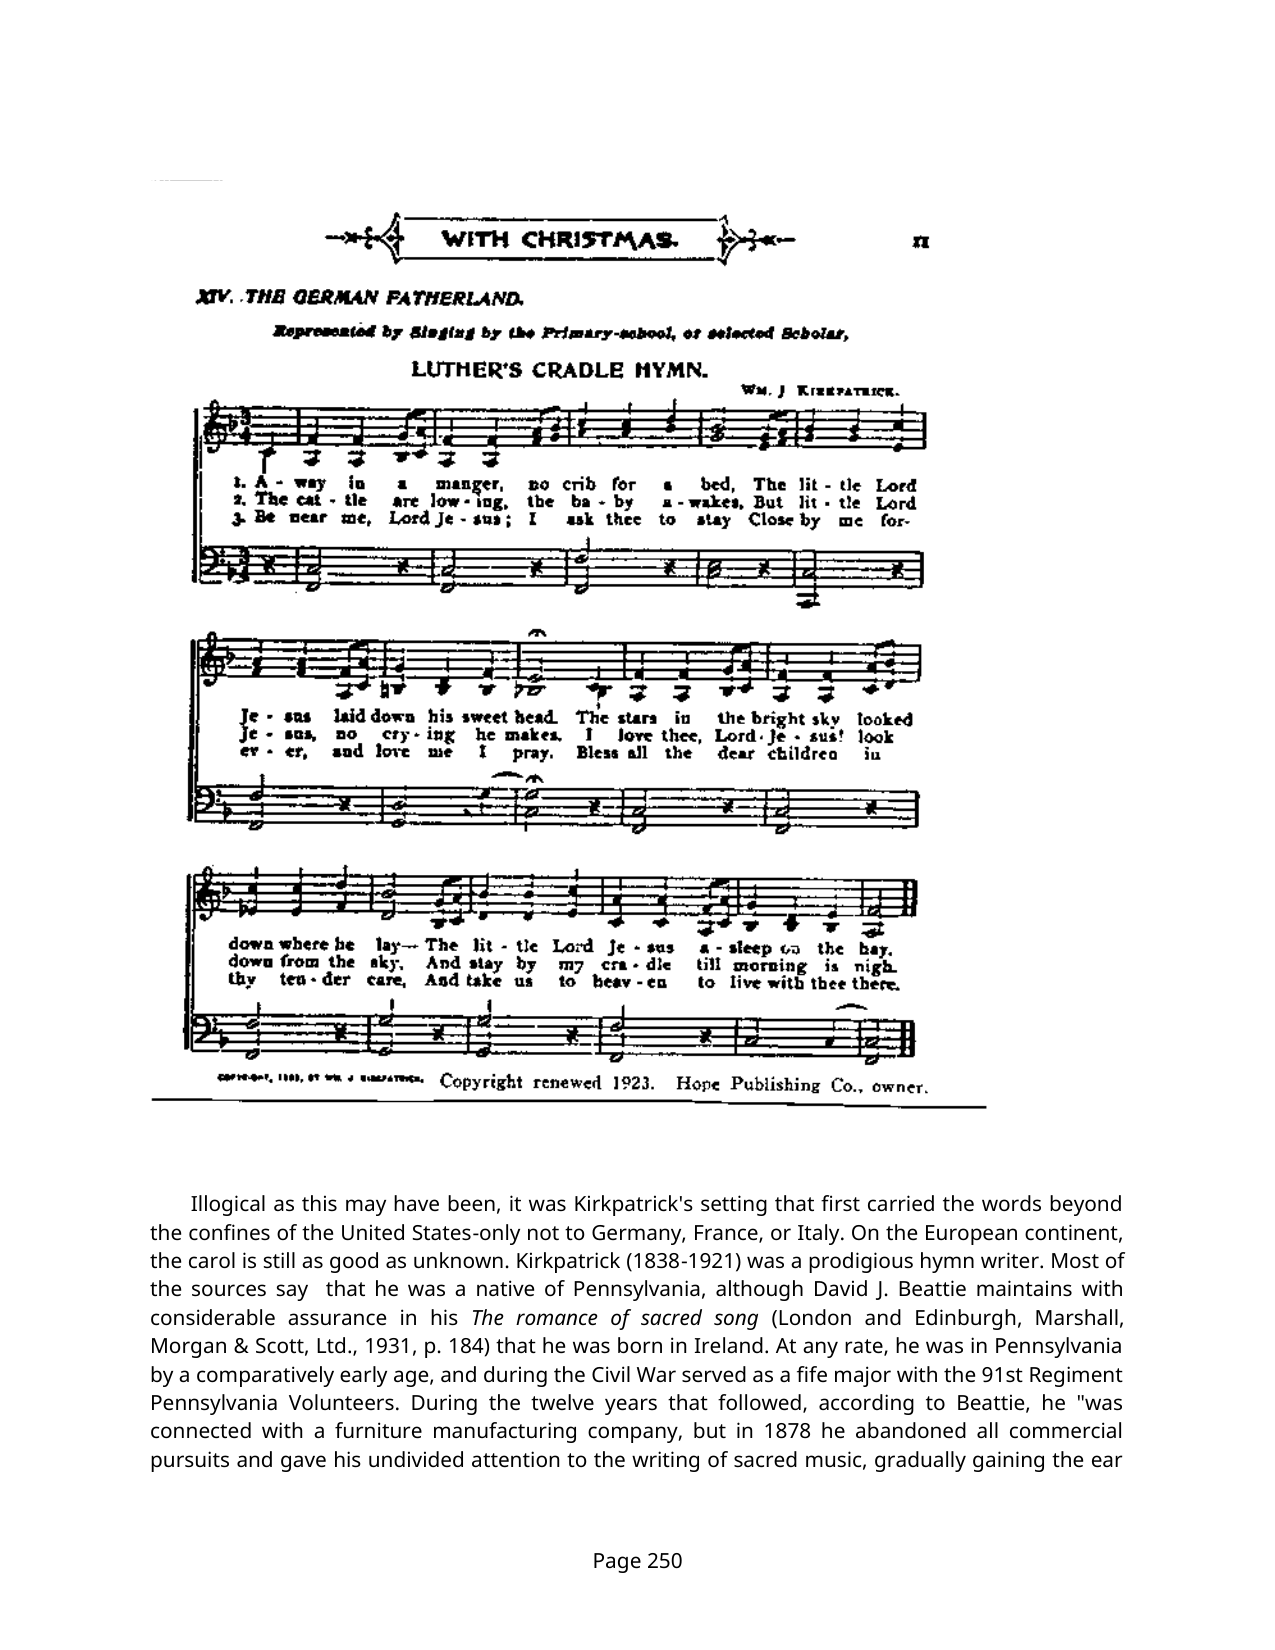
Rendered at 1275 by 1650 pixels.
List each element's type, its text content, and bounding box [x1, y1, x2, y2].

text Illogical as this may have been, it was Kirkpatrick's setting that first carried the words beyond the confines of the United States‑only not to Germany, France, or Italy. On the European continent, the carol is still as good as unknown. Kirkpatrick (1838‑1921) was a prodigious hymn writer. Most of the sources say that he was a native of Pennsylvania, although David J. Beattie maintains with considerable assurance in his The romance of sacred song (London and Edinburgh, Marshall, Morgan & Scott, Ltd., 1931, p. 184) that he was born in Ireland. At any rate, he was in Pennsylvania by a com­paratively early age, and during the Civil War served as a fife major with the 91st Regiment Pennsylvania Volunteers. During the twelve years that followed, according to Beattie, he "was connected with a furniture manufacturing company, but in 1878 he abandoned all commercial pursuits and gave his undivided attention to the writing of sacred music, gradually gaining the ear [150, 1189, 1125, 1473]
